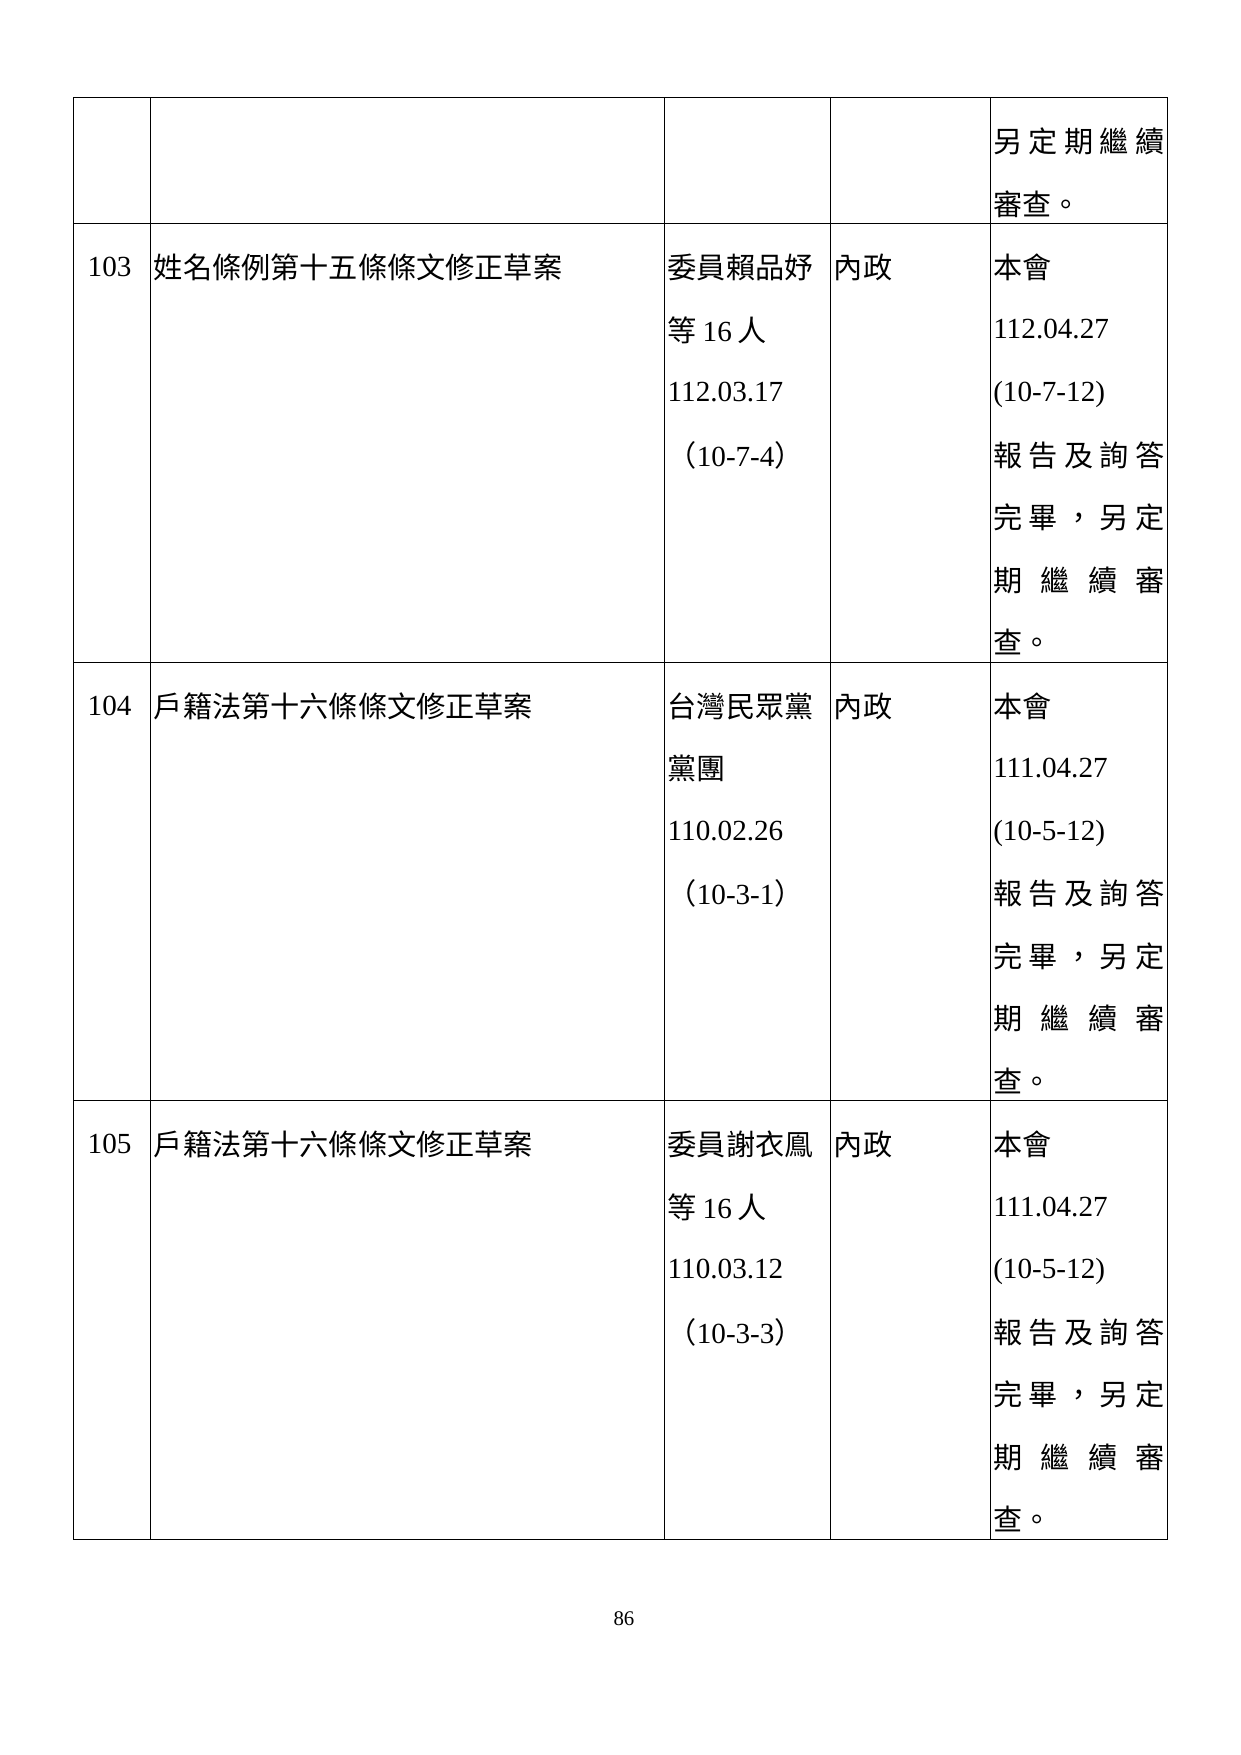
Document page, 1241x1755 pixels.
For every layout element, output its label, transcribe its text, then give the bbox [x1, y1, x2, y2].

table_cell 本會 111.04.27 (10-5-12) 報告及詢答完畢，另定期繼續審查。 [991, 663, 1167, 1100]
table_cell [74, 663, 150, 1100]
table_cell [831, 98, 990, 223]
table_cell 委員謝衣鳯等16人 110.03.12 （10-3-3） [665, 1101, 830, 1539]
table_cell 本會 112.04.27 (10-7-12) 報告及詢答完畢，另定期繼續審查。 [991, 224, 1167, 662]
table_cell [74, 224, 150, 662]
table_cell [665, 98, 830, 223]
table_cell 戶籍法第十六條條文修正草案 [151, 663, 664, 1100]
table_cell 委員賴品妤等16人 112.03.17 （10-7-4） [665, 224, 830, 662]
table_cell [151, 98, 664, 223]
table_cell [74, 1101, 150, 1539]
table_cell 內政 [831, 1101, 990, 1539]
table_cell 內政 [831, 224, 990, 662]
table_cell 姓名條例第十五條條文修正草案 [151, 224, 664, 662]
table_cell 內政 [831, 663, 990, 1100]
table_cell [74, 98, 150, 223]
table_cell 本會 111.04.27 (10-5-12) 報告及詢答完畢，另定期繼續審查。 [991, 1101, 1167, 1539]
table_cell 另定期繼續審查。 [991, 98, 1167, 223]
table_cell 台灣民眾黨黨團 110.02.26 （10-3-1） [665, 663, 830, 1100]
table_cell 戶籍法第十六條條文修正草案 [151, 1101, 664, 1539]
